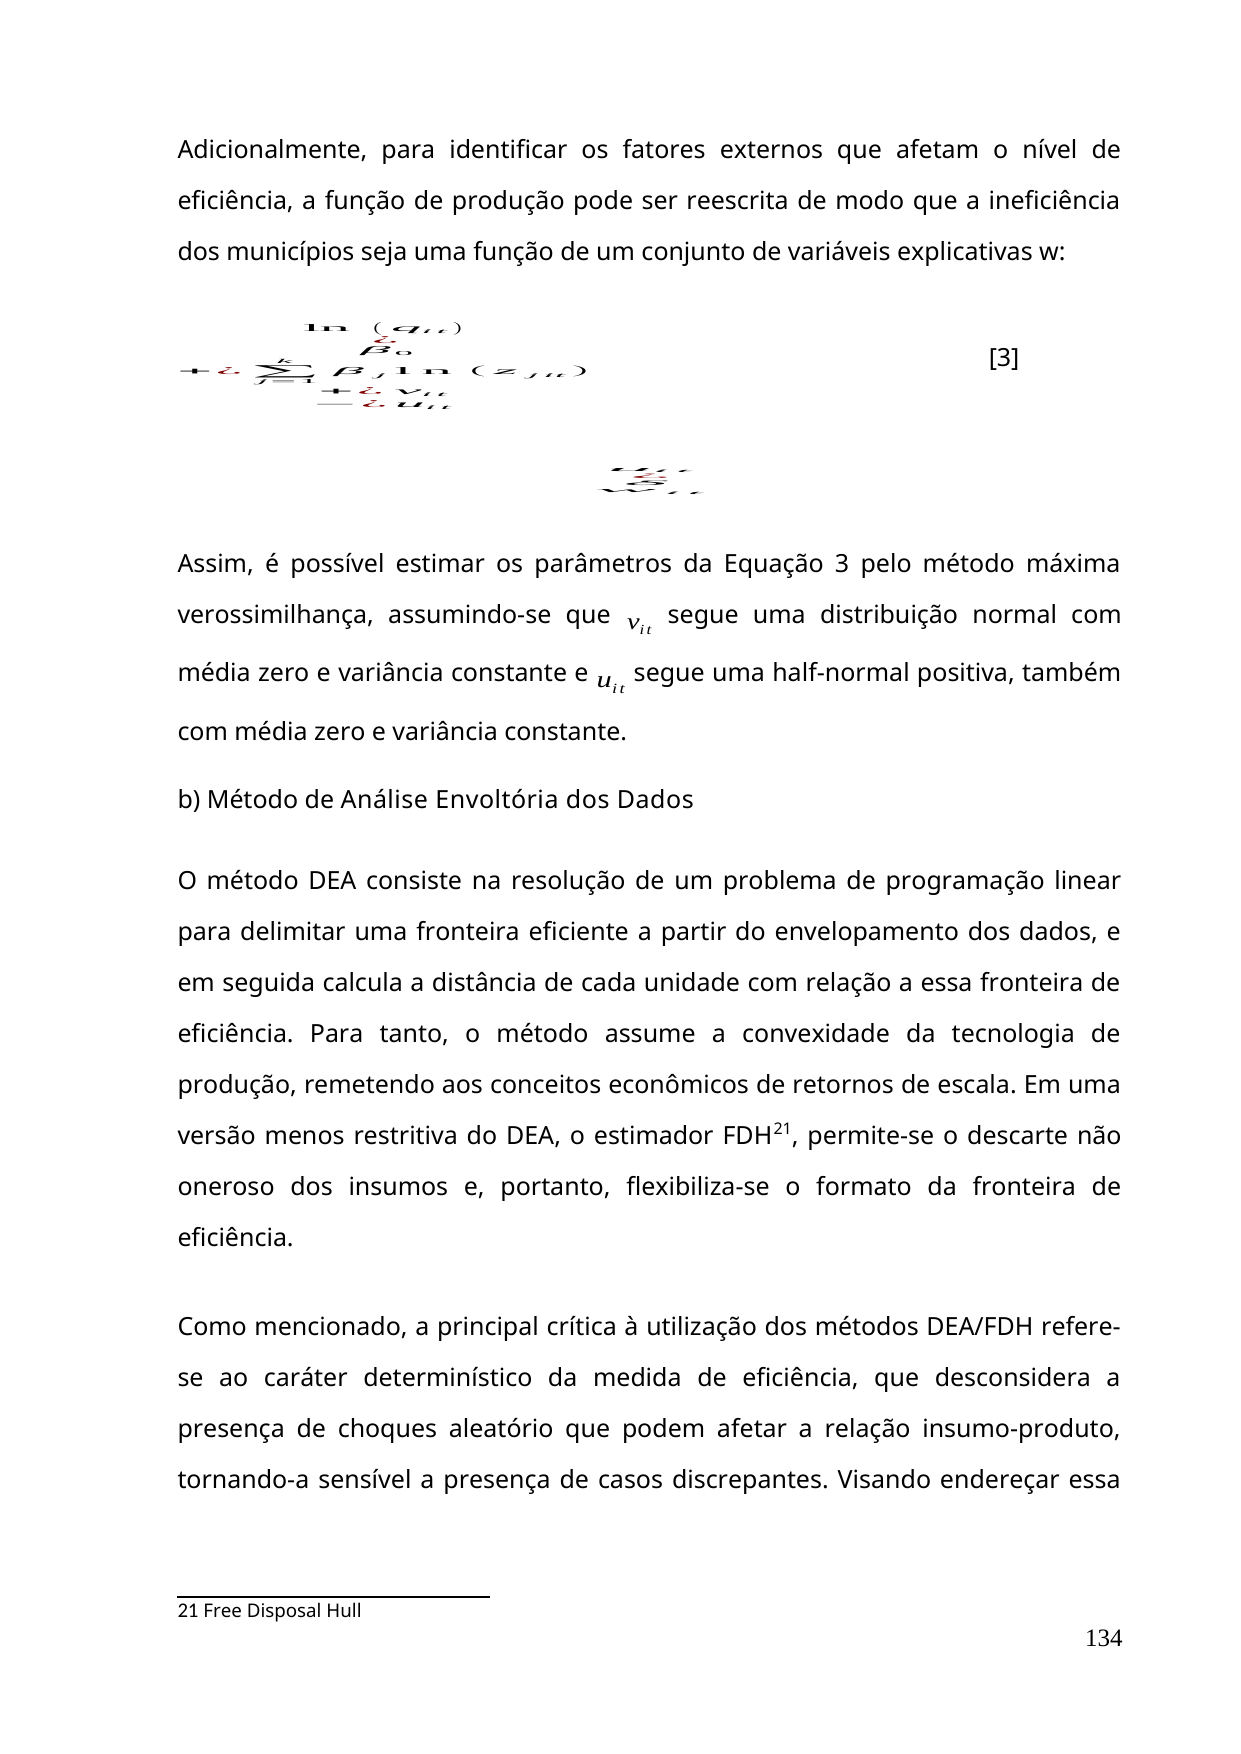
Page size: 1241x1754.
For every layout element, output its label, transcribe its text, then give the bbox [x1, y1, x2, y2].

text Free Disposal Hull [177, 1597, 1122, 1623]
text [3] [177, 322, 1122, 411]
text Como mencionado, a principal crítica à utilização dos métodos DEA/FDH refere-se ao caráter determinístico da medida de eficiência, que desconsidera a presença de choques aleatório que podem afetar a relação insumo-produto, tornando-a sensível a presença de casos discrepantes. Visando endereçar essa [177, 1308, 1122, 1495]
text b) Método de Análise Envoltória dos Dados [177, 781, 1122, 816]
text O método DEA consiste na resolução de um problema de programação linear para delimitar uma fronteira eficiente a partir do envelopamento dos dados, e em seguida calcula a distância de cada unidade com relação a essa fronteira de eficiência. Para tanto, o método assume a convexidade da tecnologia de produção, remetendo aos conceitos econômicos de retornos de escala. Em uma versão menos restritiva do DEA, o estimador FDH, permite-se o descarte não oneroso dos insumos e, portanto, flexibiliza-se o formato da fronteira de eficiência. [177, 862, 1122, 1254]
text Adicionalmente, para identificar os fatores externos que afetam o nível de eficiência, a função de produção pode ser reescrita de modo que a ineficiência dos municípios seja uma função de um conjunto de variáveis explicativas w: [177, 131, 1122, 267]
text Assim, é possível estimar os parâmetros da Equação 3 pelo método máxima verossimilhança, assumindo-se que segue uma distribuição normal com média zero e variância constante e segue uma half-normal positiva, também com média zero e variância constante. [177, 545, 1122, 748]
